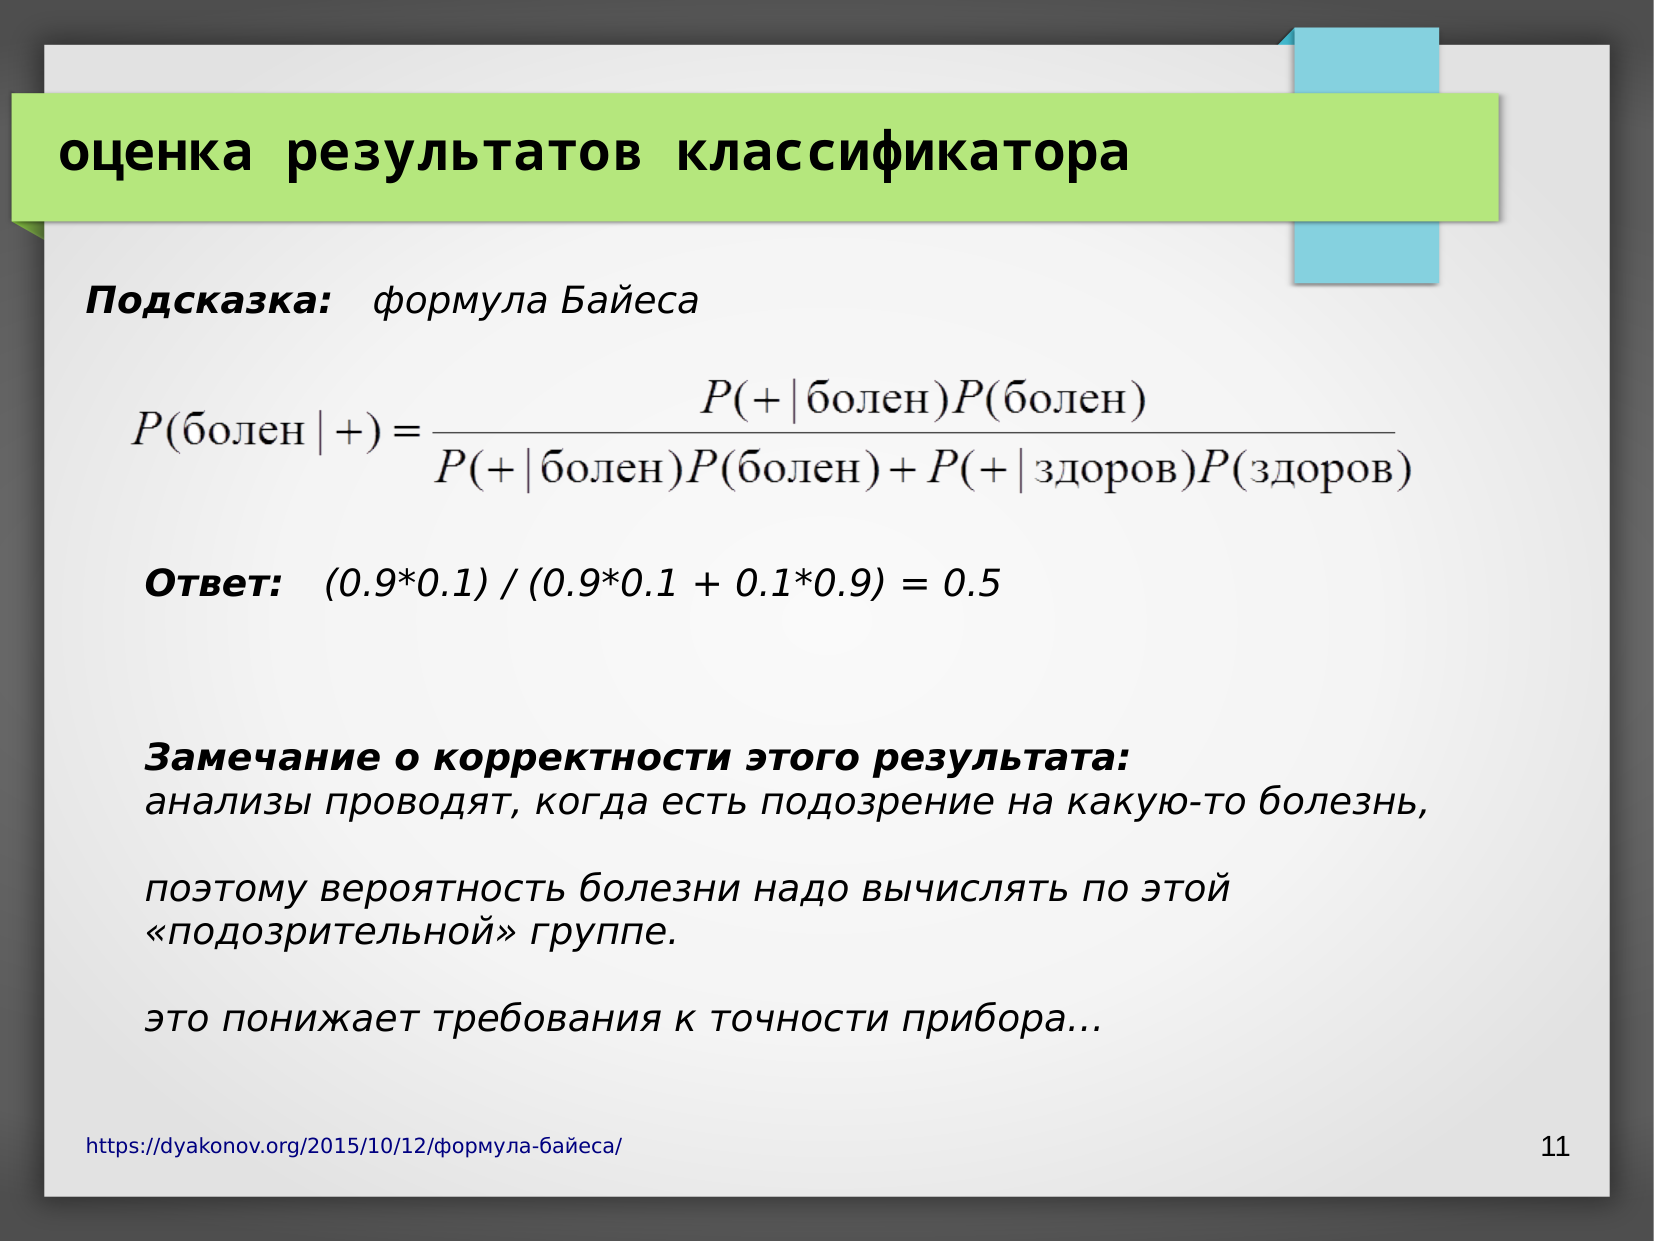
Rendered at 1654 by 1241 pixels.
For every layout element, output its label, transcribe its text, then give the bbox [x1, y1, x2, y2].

picture [0, 0, 1654, 1241]
text_box https://dyakonov.org/2015/10/12/формула-байеса/ [70, 1126, 808, 1182]
text_box Подсказка: формула Байеса [70, 271, 1371, 332]
text_box Ответ: (0.9*0.1) / (0.9*0.1 + 0.1*0.9) = 0.5 Замечание о корректности этого результата: анализы проводят, когда есть подозрение на какую-то болезнь, поэтому вероятность болезни надо вычислять по этой «подозрительной» группе. это понижает требования к точности прибора… [129, 554, 1512, 1070]
title оценка результатов классификатора [59, 109, 1217, 190]
